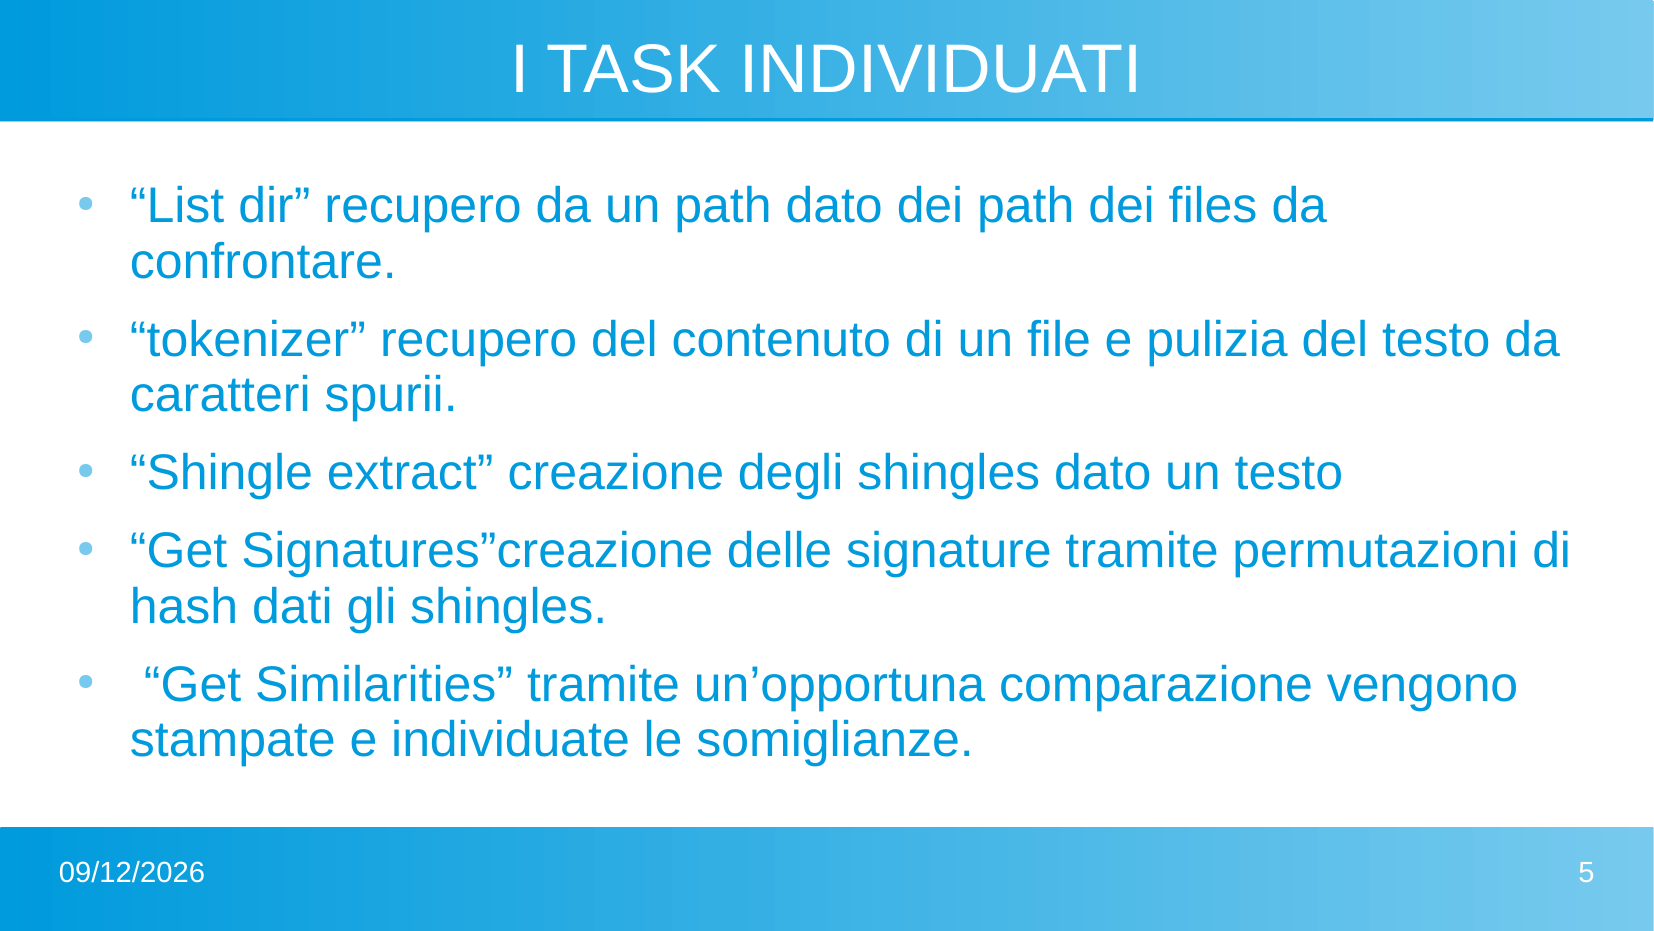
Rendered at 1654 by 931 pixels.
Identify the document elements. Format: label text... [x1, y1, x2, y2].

list “List dir” recupero da un path dato dei path dei files da confrontare. “tokenizer” recupero del contenuto di un file e pulizia del testo da caratteri spurii. “Shingle extract” creazione degli shingles dato un testo “Get Signatures”creazione delle signature tramite permutazioni di hash dati gli shingles. “Get Similarities” tramite un’opportuna comparazione vengono stampate e individuate le somiglianze. [59, 177, 1595, 768]
title I TASK INDIVIDUATI [59, 29, 1595, 108]
